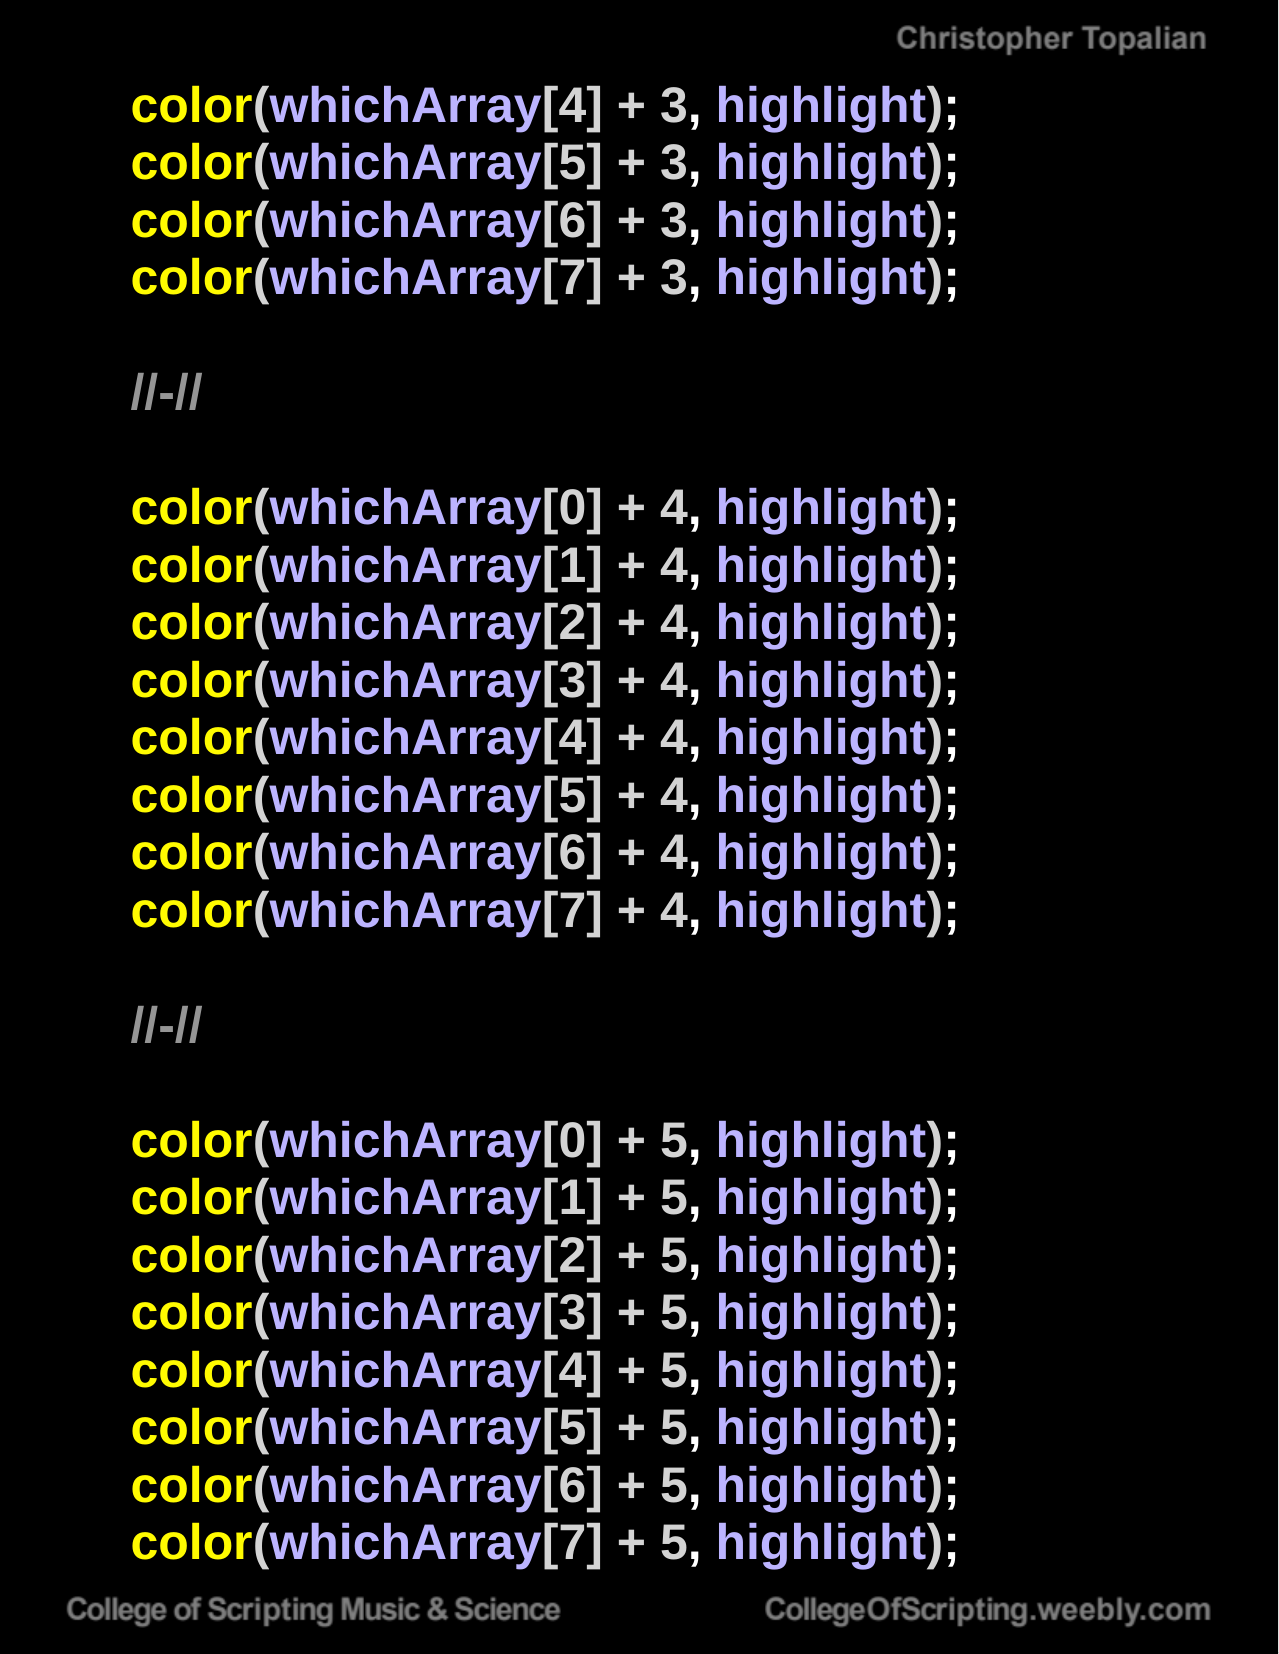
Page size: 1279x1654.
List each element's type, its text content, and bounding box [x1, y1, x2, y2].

text color(whichArray[7] + 3, highlight); [75, 247, 1203, 305]
text color(whichArray[1] + 4, highlight); [75, 535, 1203, 592]
text color(whichArray[7] + 4, highlight); [75, 880, 1203, 937]
text color(whichArray[0] + 4, highlight); [75, 477, 1203, 535]
text color(whichArray[3] + 4, highlight); [75, 650, 1203, 707]
text color(whichArray[3] + 5, highlight); [75, 1282, 1203, 1340]
text color(whichArray[2] + 5, highlight); [75, 1225, 1203, 1282]
text color(whichArray[5] + 3, highlight); [75, 132, 1203, 190]
text color(whichArray[5] + 5, highlight); [75, 1397, 1203, 1455]
text color(whichArray[2] + 4, highlight); [75, 592, 1203, 650]
text color(whichArray[7] + 5, highlight); [75, 1512, 1203, 1570]
text color(whichArray[6] + 5, highlight); [75, 1455, 1203, 1512]
text color(whichArray[0] + 5, highlight); [75, 1110, 1203, 1167]
text color(whichArray[4] + 5, highlight); [75, 1340, 1203, 1397]
text color(whichArray[6] + 3, highlight); [75, 190, 1203, 247]
text color(whichArray[1] + 5, highlight); [75, 1167, 1203, 1225]
text color(whichArray[6] + 4, highlight); [75, 822, 1203, 880]
text color(whichArray[4] + 3, highlight); [75, 75, 1203, 132]
text color(whichArray[5] + 4, highlight); [75, 765, 1203, 822]
text //-// [75, 995, 1203, 1052]
text color(whichArray[4] + 4, highlight); [75, 707, 1203, 765]
text //-// [75, 362, 1203, 420]
